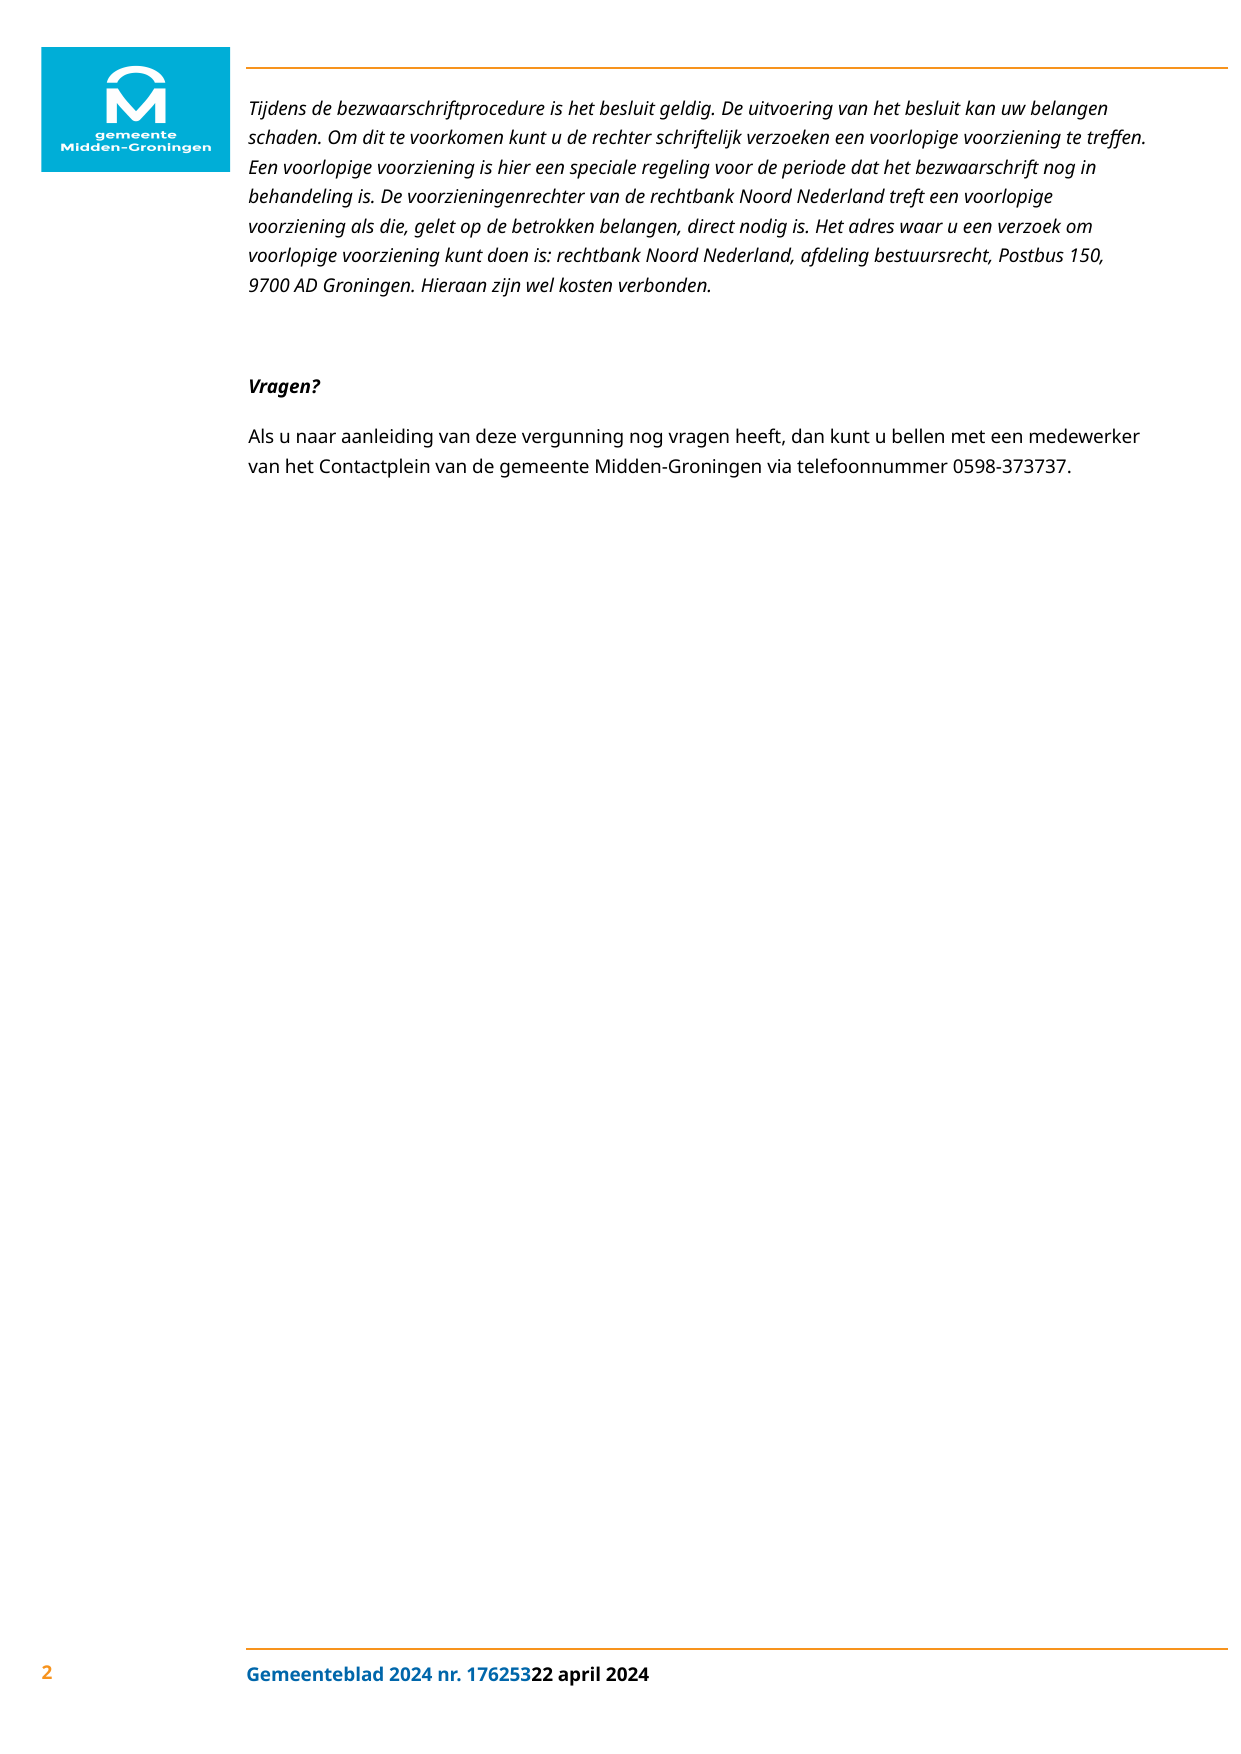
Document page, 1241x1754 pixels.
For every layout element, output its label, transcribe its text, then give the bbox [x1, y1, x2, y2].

picture [108, 66, 164, 82]
text Vragen? [248, 373, 1152, 399]
picture [107, 89, 165, 122]
text Als u naar aanleiding van deze vergunning nog vragen heeft, dan kunt u bellen met een medewerker van het Contactplein van de gemeente Midden-Groningen via telefoonnummer 0598-373737. [248, 423, 1152, 479]
picture [184, 146, 190, 153]
text Tijdens de bezwaarschriftprocedure is het besluit geldig. De uitvoering van het besluit kan uw belangen schaden. Om dit te voorkomen kunt u de rechter schriftelijk verzoeken een voorlopige voorziening te treffen. Een voorlopige voorziening is hier een speciale regeling voor de periode dat het bezwaarschrift nog in behandeling is. De voorzieningenrechter van de rechtbank Noord Nederland treft een voorlopige voorziening als die, gelet op de betrokken belangen, direct nodig is. Het adres waar u een verzoek om voorlopige voorziening kunt doen is: rechtbank Noord Nederland, afdeling bestuursrecht, Postbus 150, 9700 AD Groningen. Hieraan zijn wel kosten verbonden. [248, 95, 1152, 298]
